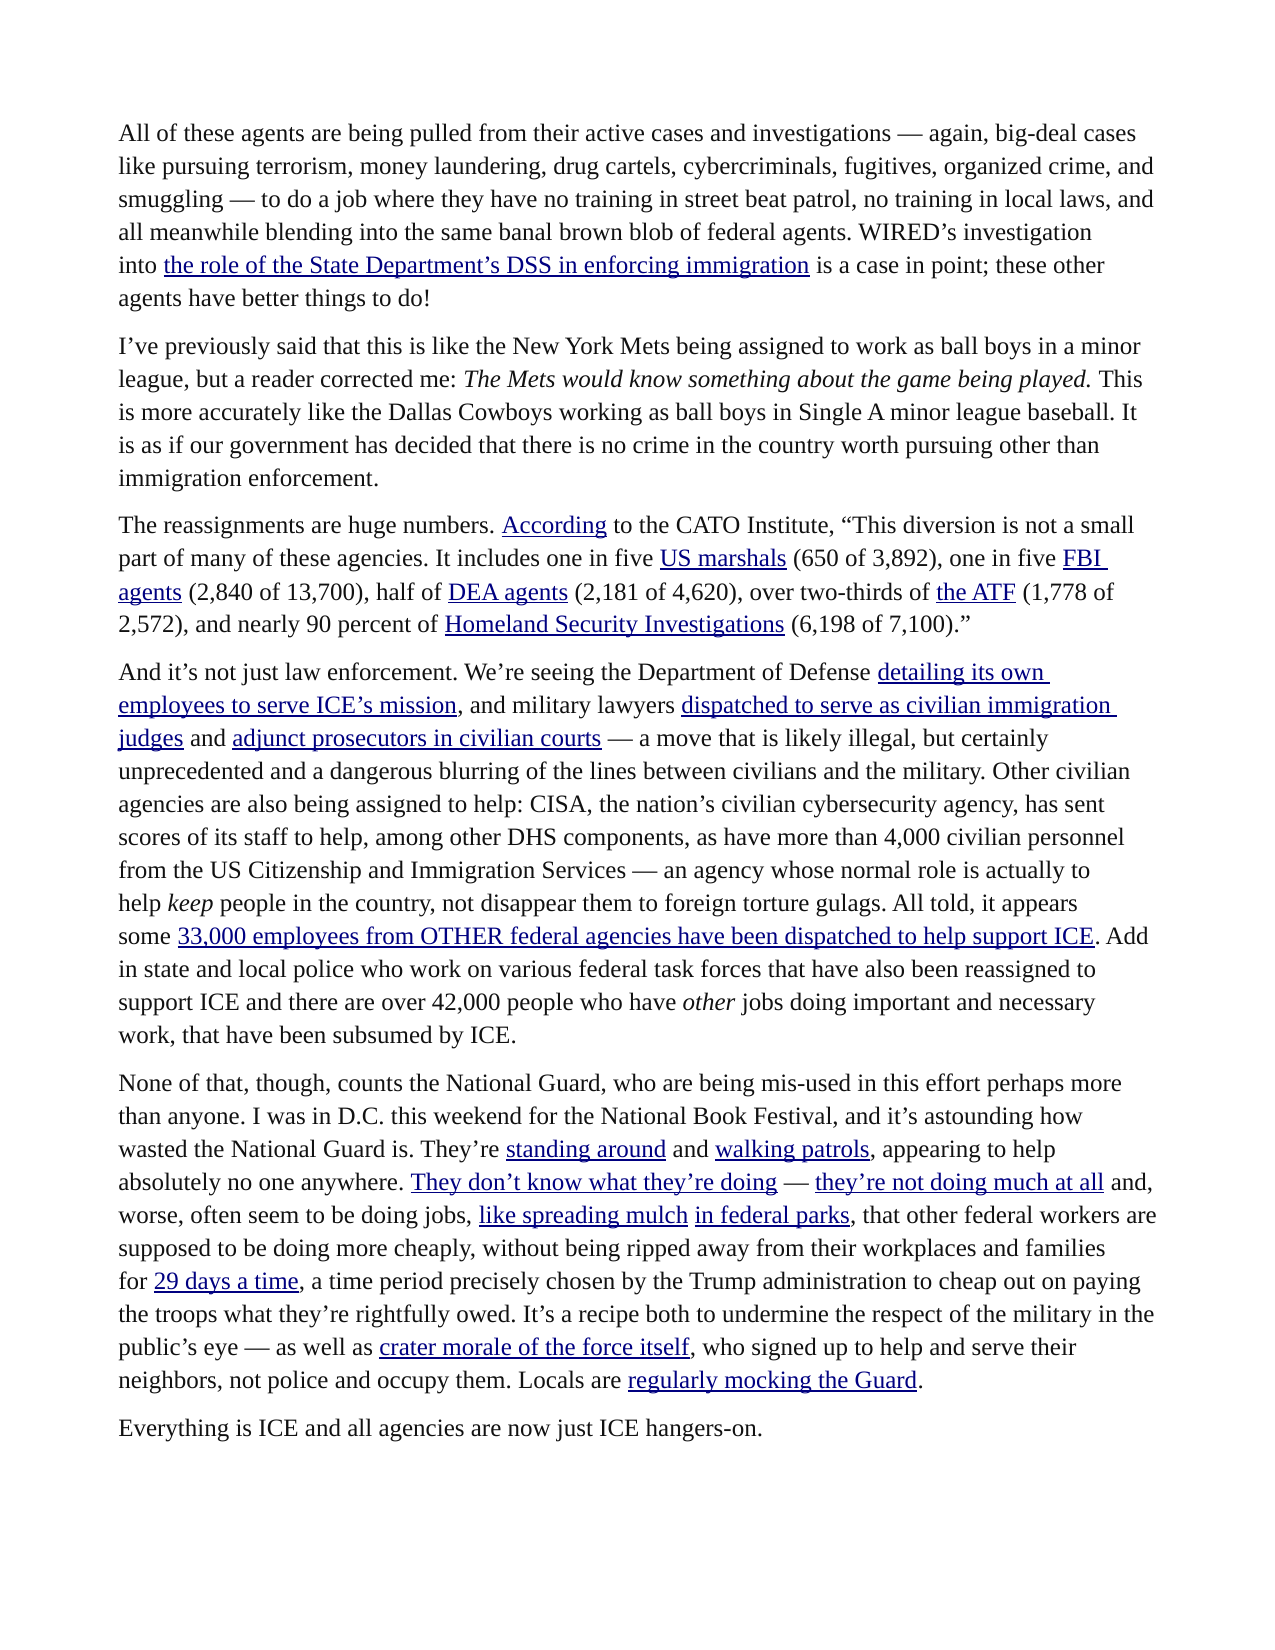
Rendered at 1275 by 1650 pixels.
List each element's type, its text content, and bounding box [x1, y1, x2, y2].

text None of that, though, counts the National Guard, who are being mis-used in this effort perhaps more than anyone. I was in D.C. this weekend for the National Book Festival, and it’s astounding how wasted the National Guard is. They’re standing around and walking patrols, appearing to help absolutely no one anywhere. They don’t know what they’re doing — they’re not doing much at all and, worse, often seem to be doing jobs, like spreading mulch in federal parks, that other federal workers are supposed to be doing more cheaply, without being ripped away from their workplaces and families for 29 days a time, a time period precisely chosen by the Trump administration to cheap out on paying the troops what they’re rightfully owed. It’s a recipe both to undermine the respect of the military in the public’s eye — as well as crater morale of the force itself, who signed up to help and serve their neighbors, not police and occupy them. Locals are regularly mocking the Guard. [118, 1068, 1157, 1394]
text The reassignments are huge numbers. According to the CATO Institute, “This diversion is not a small part of many of these agencies. It includes one in five US marshals (650 of 3,892), one in five FBI agents (2,840 of 13,700), half of DEA agents (2,181 of 4,620), over two-thirds of the ATF (1,778 of 2,572), and nearly 90 percent of Homeland Security Investigations (6,198 of 7,100).” [118, 511, 1157, 638]
text Everything is ICE and all agencies are now just ICE hangers-on. [118, 1413, 1157, 1442]
text I’ve previously said that this is like the New York Mets being assigned to work as ball boys in a minor league, but a reader corrected me: The Mets would know something about the game being played. This is more accurately like the Dallas Cowboys working as ball boys in Single A minor league baseball. It is as if our government has decided that there is no crime in the country worth pursuing other than immigration enforcement. [118, 331, 1157, 492]
text And it’s not just law enforcement. We’re seeing the Department of Defense detailing its own employees to serve ICE’s mission, and military lawyers dispatched to serve as civilian immigration judges and adjunct prosecutors in civilian courts — a move that is likely illegal, but certainly unprecedented and a dangerous blurring of the lines between civilians and the military. Other civilian agencies are also being assigned to help: CISA, the nation’s civilian cybersecurity agency, has sent scores of its staff to help, among other DHS components, as have more than 4,000 civilian personnel from the US Citizenship and Immigration Services — an agency whose normal role is actually to help keep people in the country, not disappear them to foreign torture gulags. All told, it appears some 33,000 employees from OTHER federal agencies have been dispatched to help support ICE. Add in state and local police who work on various federal task forces that have also been reassigned to support ICE and there are over 42,000 people who have other jobs doing important and necessary work, that have been subsumed by ICE. [118, 657, 1157, 1049]
text All of these agents are being pulled from their active cases and investigations — again, big-deal cases like pursuing terrorism, money laundering, drug cartels, cybercriminals, fugitives, organized crime, and smuggling — to do a job where they have no training in street beat patrol, no training in local laws, and all meanwhile blending into the same banal brown blob of federal agents. WIRED’s investigation into the role of the State Department’s DSS in enforcing immigration is a case in point; these other agents have better things to do! [118, 118, 1157, 312]
